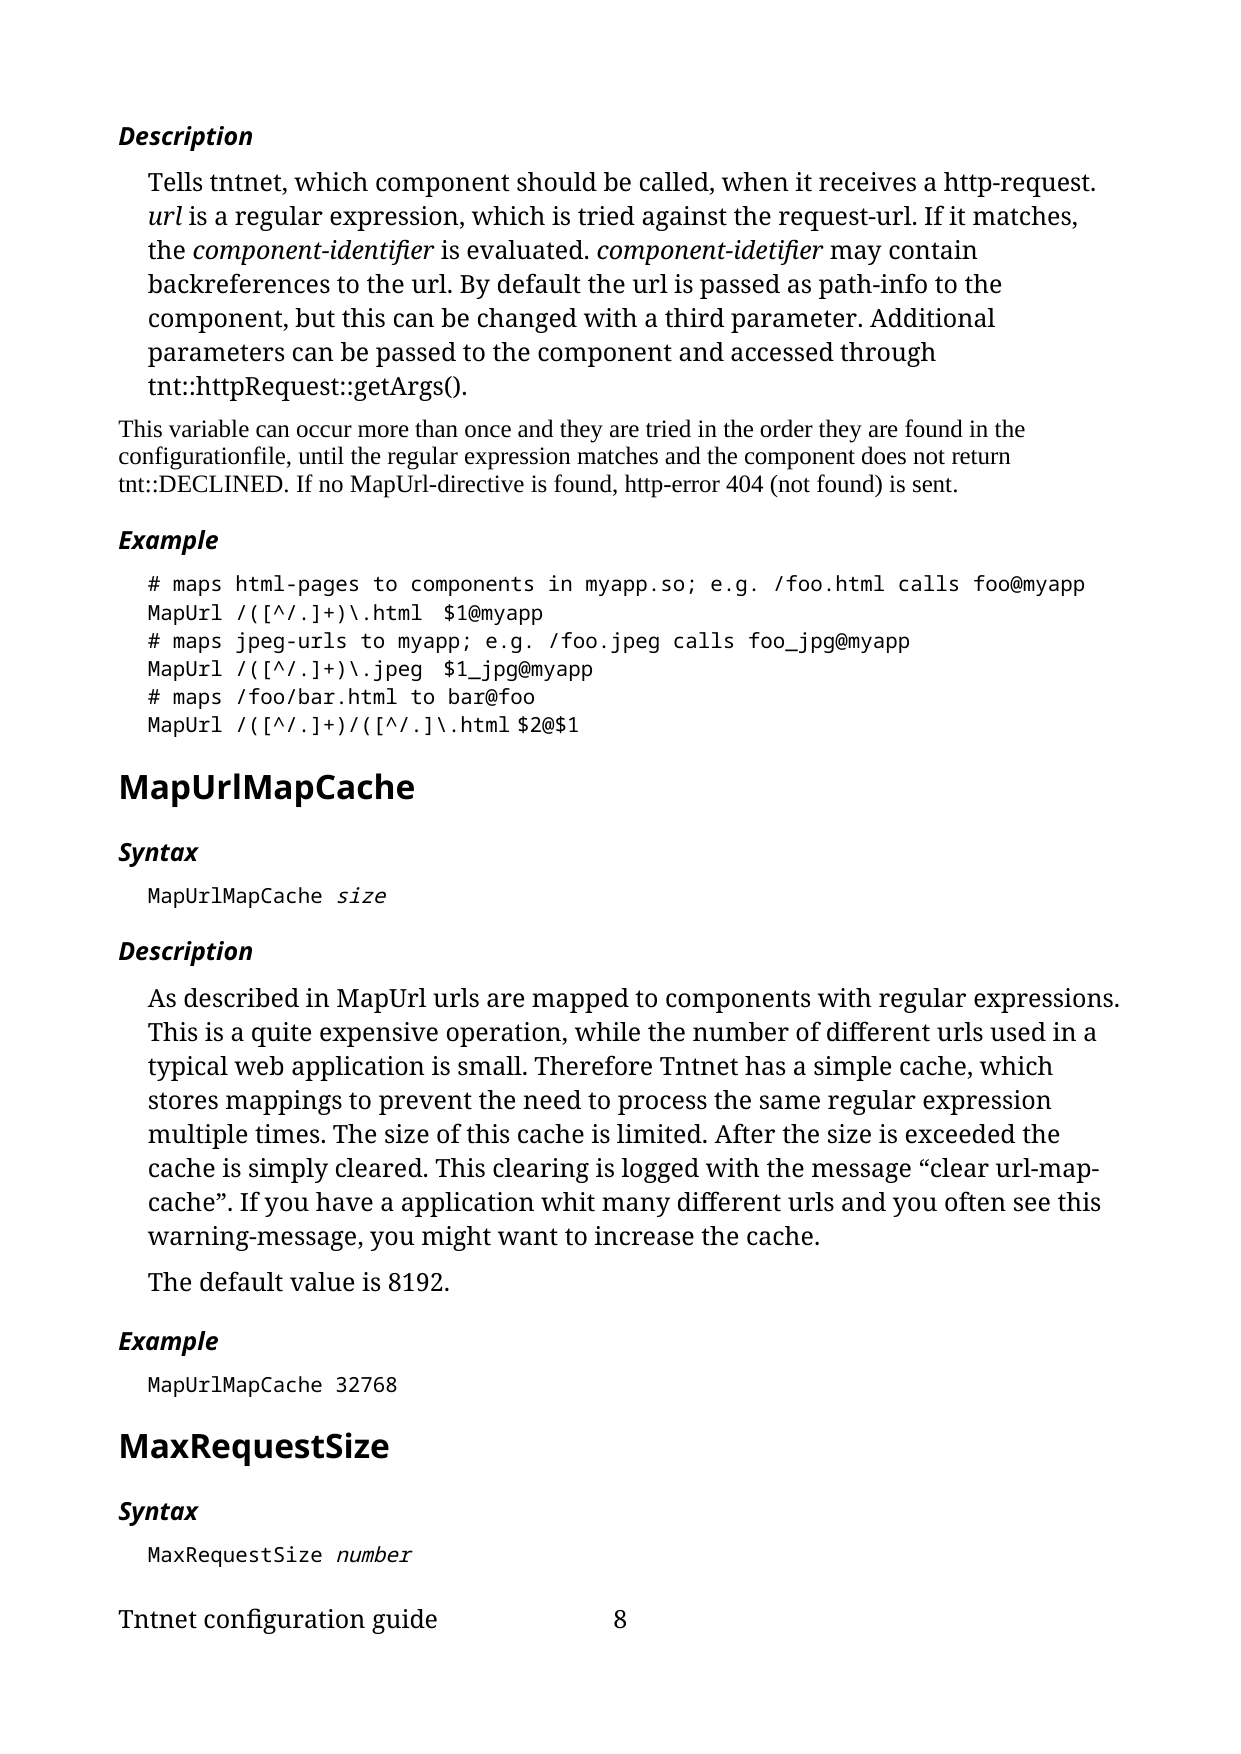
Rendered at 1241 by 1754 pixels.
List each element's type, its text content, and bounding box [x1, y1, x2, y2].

subtitle Description [118, 934, 1122, 968]
text # maps /foo/bar.html to bar@foo [148, 682, 1122, 711]
text # maps html-pages to components in myapp.so; e.g. /foo.html calls foo@myapp [148, 569, 1122, 598]
text Tells tntnet, which component should be called, when it receives a http-request. url is a regular expression, which is tried against the request-url. If it matches, the component-identifier is evaluated. component-idetifier may contain backreferences to the url. By default the url is passed as path-info to the component, but this can be changed with a third parameter. Additional parameters can be passed to the component and accessed through tnt::httpRequest::getArgs(). [148, 164, 1122, 402]
text This variable can occur more than once and they are tried in the order they are found in the configurationfile, until the regular expression matches and the component does not return tnt::DECLINED. If no MapUrl-directive is found, http-error 404 (not found) is sent. [118, 415, 1122, 498]
text As described in MapUrl urls are mapped to components with regular expressions. This is a quite expensive operation, while the number of different urls used in a typical web application is small. Therefore Tntnet has a simple cache, which stores mappings to prevent the need to process the same regular expression multiple times. The size of this cache is limited. After the size is exceeded the cache is simply cleared. This clearing is logged with the message “clear url-map-cache”. If you have a application whit many different urls and you often see this warning-message, you might want to increase the cache. [148, 980, 1122, 1252]
subtitle Example [118, 1323, 1122, 1357]
text MapUrl /([^/.]+)\.jpeg $1_jpg@myapp [148, 654, 1122, 682]
subtitle Syntax [118, 1494, 1122, 1528]
text MaxRequestSize number [148, 1540, 1122, 1568]
text MapUrl /([^/.]+)/([^/.]\.html $2@$1 [148, 711, 1122, 739]
text MapUrlMapCache 32768 [148, 1370, 1122, 1398]
subtitle Syntax [118, 834, 1122, 868]
text # maps jpeg-urls to myapp; e.g. /foo.jpeg calls foo_jpg@myapp [148, 626, 1122, 654]
text MapUrl /([^/.]+)\.html $1@myapp [148, 598, 1122, 626]
text The default value is 8192. [148, 1264, 1122, 1298]
text MapUrlMapCache size [148, 881, 1122, 909]
subtitle Example [118, 523, 1122, 557]
subtitle MaxRequestSize [118, 1423, 1122, 1469]
subtitle MapUrlMapCache [118, 764, 1122, 809]
subtitle Description [118, 118, 1122, 152]
